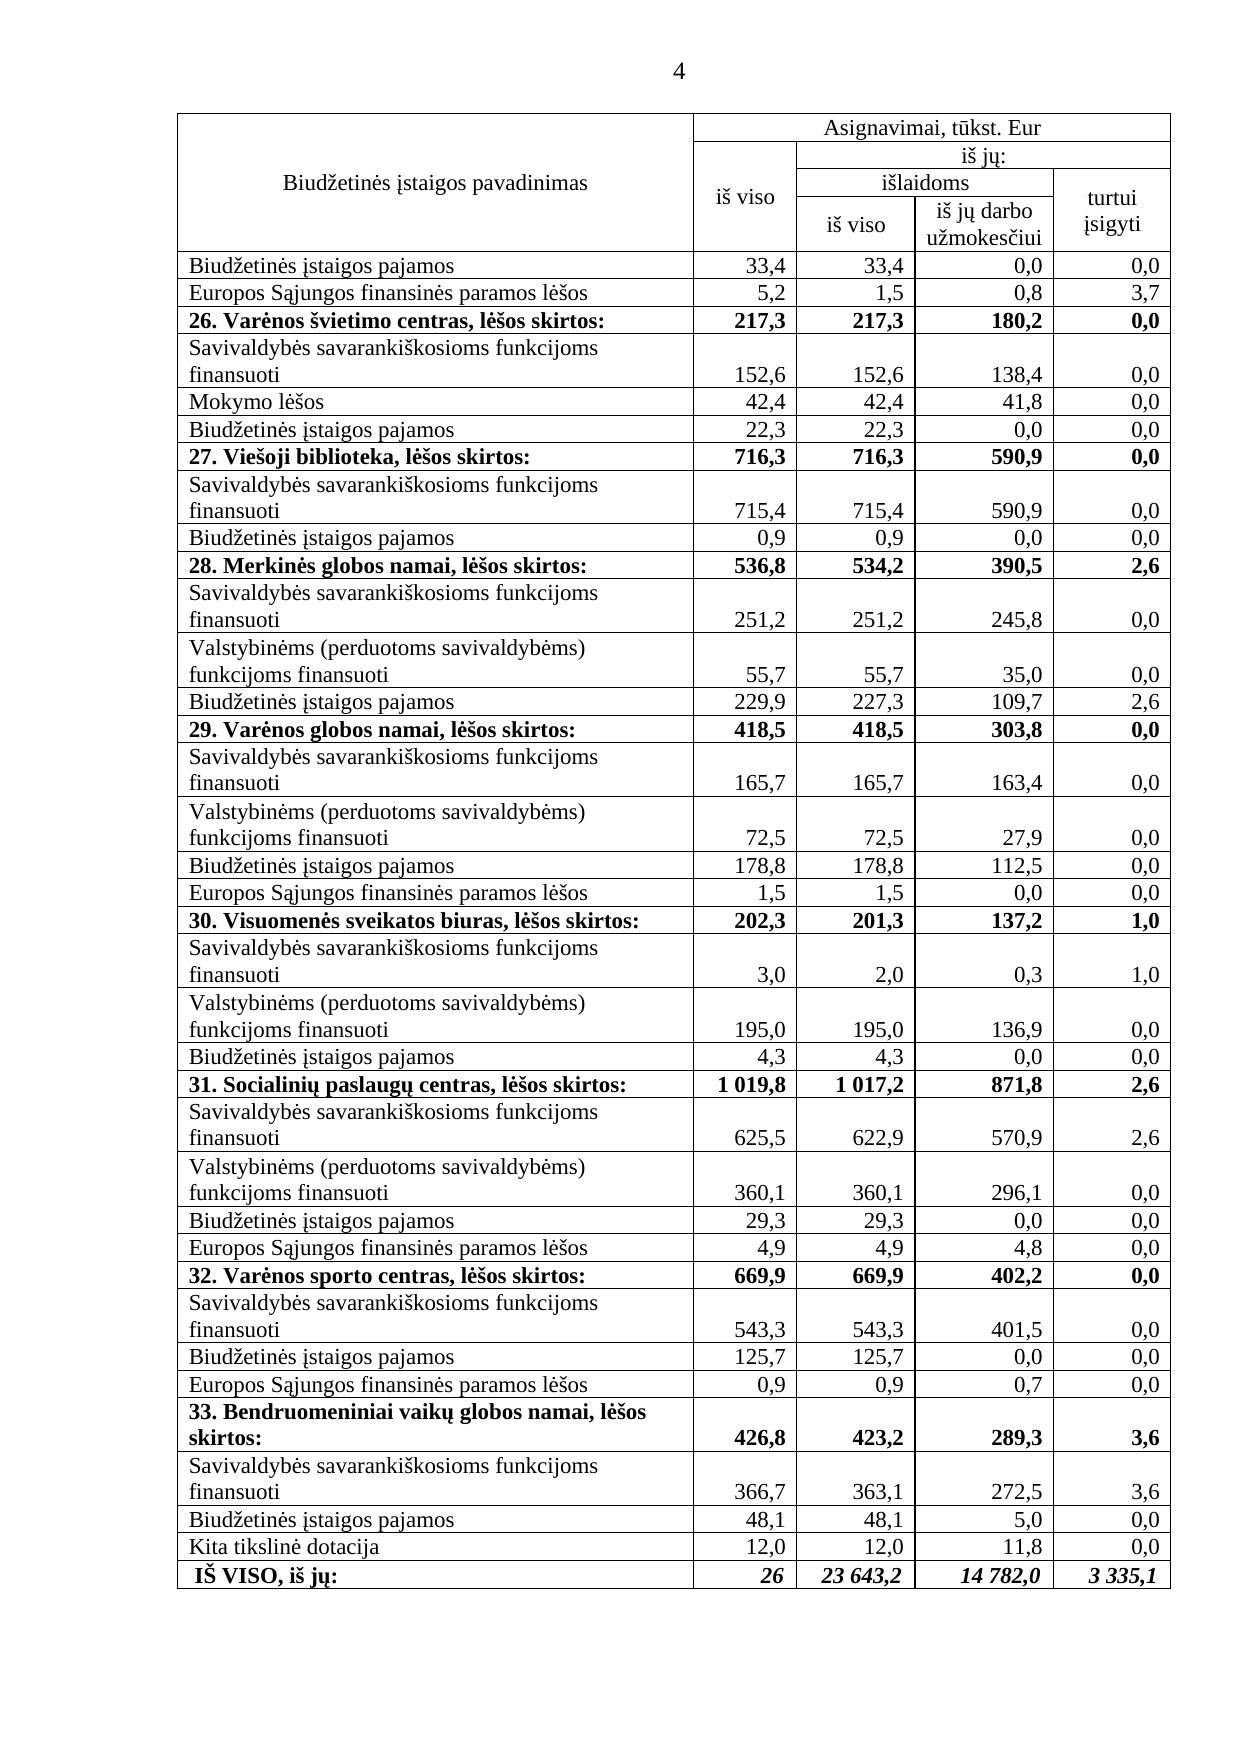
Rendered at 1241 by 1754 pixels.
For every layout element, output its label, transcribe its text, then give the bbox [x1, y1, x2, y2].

table_cell 543,3 [797, 1289, 914, 1342]
table_cell 0,0 [1054, 579, 1170, 632]
table_cell Savivaldybės savarankiškosioms funkcijoms finansuoti [178, 1098, 693, 1151]
table_cell 418,5 [797, 716, 914, 742]
table_cell 715,4 [694, 471, 796, 523]
table_cell Savivaldybės savarankiškosioms funkcijoms finansuoti [178, 579, 693, 632]
table_cell Savivaldybės savarankiškosioms funkcijoms finansuoti [178, 743, 693, 796]
table_cell 28. Merkinės globos namai, lėšos skirtos: [178, 552, 693, 578]
table_cell 289,3 [916, 1398, 1053, 1451]
table_cell 27,9 [916, 797, 1053, 851]
table_cell 0,0 [916, 1207, 1053, 1233]
table_cell 0,0 [1054, 524, 1170, 551]
table_cell 669,9 [797, 1262, 914, 1288]
table_cell Europos Sąjungos finansinės paramos lėšos [178, 279, 693, 306]
table_cell 245,8 [916, 579, 1053, 632]
table_cell Valstybinėms (perduotoms savivaldybėms) funkcijoms finansuoti [178, 988, 693, 1042]
table_cell 0,0 [1054, 1371, 1170, 1397]
table_cell 5,2 [694, 279, 796, 306]
table_cell 5,0 [916, 1506, 1053, 1532]
table_cell 35,0 [916, 633, 1053, 687]
table_cell 303,8 [916, 716, 1053, 742]
table_cell 296,1 [916, 1152, 1053, 1206]
table_cell 0,3 [916, 934, 1053, 987]
table_cell IŠ VISO, iš jų: [178, 1561, 693, 1588]
table_cell 0,0 [1054, 1262, 1170, 1288]
table_cell išlaidoms [797, 169, 1053, 196]
table_cell 534,2 [797, 552, 914, 578]
table_cell 0,0 [1054, 852, 1170, 878]
table_cell 138,4 [916, 334, 1053, 387]
table_cell 201,3 [797, 907, 914, 933]
table_cell Europos Sąjungos finansinės paramos lėšos [178, 879, 693, 906]
table_cell 42,4 [797, 388, 914, 414]
table_cell 536,8 [694, 552, 796, 578]
table_cell 22,3 [694, 416, 796, 442]
table_cell 31. Socialinių paslaugų centras, lėšos skirtos: [178, 1071, 693, 1097]
table_cell 1 019,8 [694, 1071, 796, 1097]
table_cell 152,6 [797, 334, 914, 387]
table_cell 0,9 [797, 524, 914, 551]
table_cell 136,9 [916, 988, 1053, 1042]
table_cell 32. Varėnos sporto centras, lėšos skirtos: [178, 1262, 693, 1288]
table_cell iš jų darbo užmokesčiui [916, 197, 1053, 251]
table_cell Biudžetinės įstaigos pajamos [178, 688, 693, 714]
table_cell 195,0 [797, 988, 914, 1042]
table_cell 543,3 [694, 1289, 796, 1342]
table_cell 48,1 [797, 1506, 914, 1532]
table_cell 0,0 [1054, 1289, 1170, 1342]
table_cell Biudžetinės įstaigos pajamos [178, 416, 693, 442]
table_cell 0,0 [1054, 879, 1170, 906]
table_cell 229,9 [694, 688, 796, 714]
table_cell 125,7 [797, 1343, 914, 1369]
table_cell 360,1 [694, 1152, 796, 1206]
table_cell 272,5 [916, 1452, 1053, 1504]
table_cell 72,5 [694, 797, 796, 851]
table_cell 152,6 [694, 334, 796, 387]
table_cell Savivaldybės savarankiškosioms funkcijoms finansuoti [178, 1452, 693, 1504]
table_cell 0,0 [1054, 1234, 1170, 1261]
table_cell 137,2 [916, 907, 1053, 933]
table_cell 180,2 [916, 307, 1053, 333]
table_cell 0,0 [916, 524, 1053, 551]
table_cell 29,3 [797, 1207, 914, 1233]
table_cell 163,4 [916, 743, 1053, 796]
table_cell 715,4 [797, 471, 914, 523]
table_cell Kita tikslinė dotacija [178, 1533, 693, 1559]
table_cell turtui įsigyti [1054, 169, 1170, 251]
table_cell 33,4 [797, 252, 914, 278]
table_cell 14 782,0 [916, 1561, 1053, 1588]
table_cell 590,9 [916, 443, 1053, 469]
table_cell 0,9 [694, 1371, 796, 1397]
table_cell 23 643,2 [797, 1561, 914, 1588]
table_cell 109,7 [916, 688, 1053, 714]
table_cell Europos Sąjungos finansinės paramos lėšos [178, 1371, 693, 1397]
table_cell 716,3 [797, 443, 914, 469]
table_cell 26. Varėnos švietimo centras, lėšos skirtos: [178, 307, 693, 333]
table_cell 0,0 [1054, 1506, 1170, 1532]
table_cell 4,3 [797, 1043, 914, 1069]
table_cell 2,6 [1054, 688, 1170, 714]
table_cell 625,5 [694, 1098, 796, 1151]
table_cell 0,9 [797, 1371, 914, 1397]
table_cell 0,0 [916, 879, 1053, 906]
table_cell 0,0 [1054, 252, 1170, 278]
table_cell Biudžetinės įstaigos pajamos [178, 1506, 693, 1532]
table_cell 42,4 [694, 388, 796, 414]
table_cell Biudžetinės įstaigos pajamos [178, 1043, 693, 1069]
table_cell 33,4 [694, 252, 796, 278]
table_cell 72,5 [797, 797, 914, 851]
table_cell 0,0 [1054, 1043, 1170, 1069]
table_cell 112,5 [916, 852, 1053, 878]
table_cell 0,0 [916, 1343, 1053, 1369]
table_cell 716,3 [694, 443, 796, 469]
table_cell 401,5 [916, 1289, 1053, 1342]
table_cell 0,0 [916, 1043, 1053, 1069]
table_cell 669,9 [694, 1262, 796, 1288]
table_cell 570,9 [916, 1098, 1053, 1151]
table_cell 202,3 [694, 907, 796, 933]
table_cell 402,2 [916, 1262, 1053, 1288]
table_cell 0,0 [1054, 716, 1170, 742]
table_cell 0,0 [916, 252, 1053, 278]
table_cell 0,0 [1054, 307, 1170, 333]
table_cell 26 [694, 1561, 796, 1588]
table_cell 0,0 [916, 416, 1053, 442]
table_cell 30. Visuomenės sveikatos biuras, lėšos skirtos: [178, 907, 693, 933]
table_cell 1 017,2 [797, 1071, 914, 1097]
table_cell 3,6 [1054, 1398, 1170, 1451]
table_cell 0,0 [1054, 1152, 1170, 1206]
table_cell iš viso [694, 142, 796, 251]
table_cell 0,0 [1054, 388, 1170, 414]
table_cell 590,9 [916, 471, 1053, 523]
table_cell 366,7 [694, 1452, 796, 1504]
table_cell 360,1 [797, 1152, 914, 1206]
table_cell 178,8 [797, 852, 914, 878]
table_cell 4,9 [797, 1234, 914, 1261]
table_cell 3,6 [1054, 1452, 1170, 1504]
table_cell 217,3 [694, 307, 796, 333]
table_cell 0,9 [694, 524, 796, 551]
table_cell 29,3 [694, 1207, 796, 1233]
table_cell 0,7 [916, 1371, 1053, 1397]
table_cell 0,0 [1054, 797, 1170, 851]
table_cell 2,6 [1054, 1071, 1170, 1097]
table_cell 1,5 [797, 879, 914, 906]
table_header Asignavimai, tūkst. Eur [694, 114, 1170, 141]
table_cell 423,2 [797, 1398, 914, 1451]
table_cell 0,0 [1054, 1207, 1170, 1233]
table_cell 178,8 [694, 852, 796, 878]
table_cell 871,8 [916, 1071, 1053, 1097]
table_cell 33. Bendruomeniniai vaikų globos namai, lėšos skirtos: [178, 1398, 693, 1451]
table_cell Valstybinėms (perduotoms savivaldybėms) funkcijoms finansuoti [178, 1152, 693, 1206]
table_cell 0,0 [1054, 988, 1170, 1042]
table_cell 125,7 [694, 1343, 796, 1369]
table_cell 0,0 [1054, 743, 1170, 796]
table_cell 0,0 [1054, 1343, 1170, 1369]
table_cell 0,0 [1054, 416, 1170, 442]
table_cell 4,8 [916, 1234, 1053, 1261]
table_cell 4,3 [694, 1043, 796, 1069]
table_cell 2,6 [1054, 1098, 1170, 1151]
table_cell iš jų: [797, 142, 1170, 168]
table_cell 3,7 [1054, 279, 1170, 306]
table_cell 55,7 [797, 633, 914, 687]
table_cell 1,5 [797, 279, 914, 306]
table_cell Mokymo lėšos [178, 388, 693, 414]
table_cell Savivaldybės savarankiškosioms funkcijoms finansuoti [178, 934, 693, 987]
table_cell 165,7 [797, 743, 914, 796]
table_cell 27. Viešoji biblioteka, lėšos skirtos: [178, 443, 693, 469]
table_cell 227,3 [797, 688, 914, 714]
table_cell 217,3 [797, 307, 914, 333]
table_cell 251,2 [797, 579, 914, 632]
table_cell 48,1 [694, 1506, 796, 1532]
table_cell 4,9 [694, 1234, 796, 1261]
table_cell 1,0 [1054, 934, 1170, 987]
table_cell 363,1 [797, 1452, 914, 1504]
table_cell Savivaldybės savarankiškosioms funkcijoms finansuoti [178, 1289, 693, 1342]
table_cell 0,0 [1054, 1533, 1170, 1559]
table_cell 2,0 [797, 934, 914, 987]
table_cell 12,0 [694, 1533, 796, 1559]
table_cell 418,5 [694, 716, 796, 742]
table_cell iš viso [797, 197, 914, 251]
table_cell 1,5 [694, 879, 796, 906]
table_cell Biudžetinės įstaigos pajamos [178, 252, 693, 278]
table_cell 22,3 [797, 416, 914, 442]
table_cell 251,2 [694, 579, 796, 632]
table_cell Biudžetinės įstaigos pajamos [178, 852, 693, 878]
table_cell 11,8 [916, 1533, 1053, 1559]
table_cell 0,0 [1054, 471, 1170, 523]
table_cell 0,0 [1054, 443, 1170, 469]
table_cell 3,0 [694, 934, 796, 987]
table_cell 0,0 [1054, 334, 1170, 387]
table_cell 3 335,1 [1054, 1561, 1170, 1588]
table_cell Valstybinėms (perduotoms savivaldybėms) funkcijoms finansuoti [178, 797, 693, 851]
table_cell 55,7 [694, 633, 796, 687]
table_cell 426,8 [694, 1398, 796, 1451]
table_cell 41,8 [916, 388, 1053, 414]
table_cell Biudžetinės įstaigos pajamos [178, 524, 693, 551]
table_cell Savivaldybės savarankiškosioms funkcijoms finansuoti [178, 334, 693, 387]
table_cell Valstybinėms (perduotoms savivaldybėms) funkcijoms finansuoti [178, 633, 693, 687]
table_cell Biudžetinės įstaigos pajamos [178, 1207, 693, 1233]
table_cell 1,0 [1054, 907, 1170, 933]
table_cell 0,0 [1054, 633, 1170, 687]
table_cell Savivaldybės savarankiškosioms funkcijoms finansuoti [178, 471, 693, 523]
table_cell 390,5 [916, 552, 1053, 578]
table_cell 2,6 [1054, 552, 1170, 578]
table_cell Biudžetinės įstaigos pajamos [178, 1343, 693, 1369]
table_cell 29. Varėnos globos namai, lėšos skirtos: [178, 716, 693, 742]
table_cell 195,0 [694, 988, 796, 1042]
table_cell 12,0 [797, 1533, 914, 1559]
table_header Biudžetinės įstaigos pavadinimas [178, 114, 693, 251]
table_cell Europos Sąjungos finansinės paramos lėšos [178, 1234, 693, 1261]
table_cell 165,7 [694, 743, 796, 796]
table_cell 622,9 [797, 1098, 914, 1151]
table_cell 0,8 [916, 279, 1053, 306]
